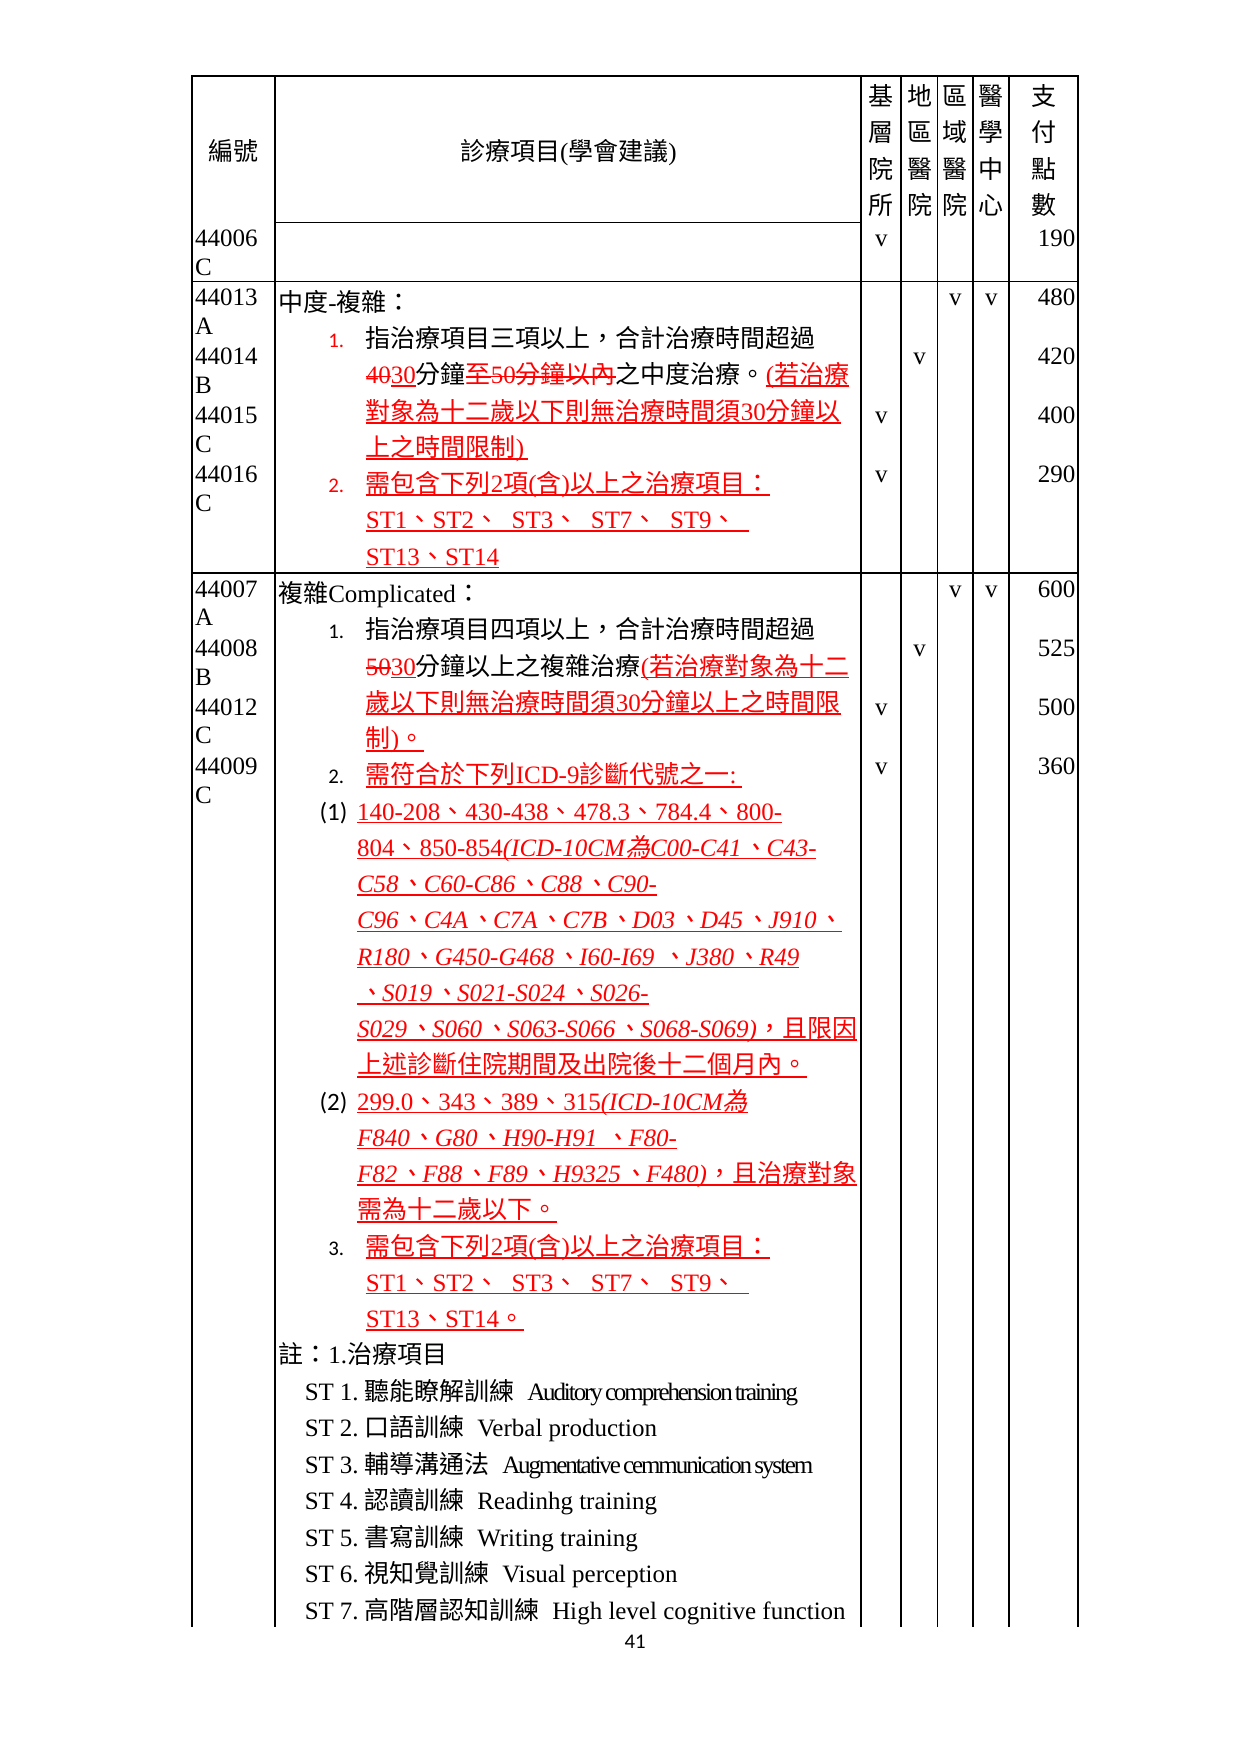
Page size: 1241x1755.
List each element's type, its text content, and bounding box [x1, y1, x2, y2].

table_header 基 層 院 所 [862, 77, 900, 222]
table_header 醫 學 中 心 [974, 77, 1008, 222]
table_cell [193, 1335, 274, 1371]
table_cell [938, 1554, 972, 1590]
table_cell [902, 1554, 937, 1590]
table_cell [974, 1481, 1008, 1517]
table_cell [974, 458, 1008, 572]
table_cell ST 6. 視知覺訓練 Visual perception [276, 1554, 860, 1590]
table_cell [938, 749, 972, 1335]
table_cell [938, 399, 972, 458]
table_cell v [974, 574, 1008, 631]
table_cell 44014B [193, 340, 274, 399]
table_cell [974, 1590, 1008, 1627]
table_cell [1010, 1554, 1077, 1590]
table_cell v [902, 340, 937, 399]
table_cell [902, 1408, 937, 1444]
table_cell v [974, 282, 1008, 340]
table_cell 400 [1010, 399, 1077, 458]
table_cell v [902, 631, 937, 690]
table_cell [938, 1371, 972, 1408]
table_cell [862, 1371, 900, 1408]
table_cell v [938, 574, 972, 631]
table_cell [902, 1335, 937, 1371]
table_cell 註：1.治療項目 [276, 1335, 860, 1371]
table_cell ST 4. 認讀訓練 Readinhg training [276, 1481, 860, 1517]
table_cell [862, 1444, 900, 1481]
table_cell ST 7. 高階層認知訓練 High level cognitive function [276, 1590, 860, 1627]
table_header 地 區 醫 院 [902, 77, 937, 222]
table_cell [974, 690, 1008, 749]
table_cell [862, 282, 900, 340]
table_cell [974, 340, 1008, 399]
table_header 支 付 點 數 [1010, 77, 1077, 222]
table_cell [974, 631, 1008, 690]
table_cell [862, 340, 900, 399]
table_cell [193, 1444, 274, 1481]
table_cell 600 [1010, 574, 1077, 631]
table_cell [902, 1517, 937, 1554]
table_cell [938, 340, 972, 399]
table_cell [902, 749, 937, 1335]
table_cell [193, 1371, 274, 1408]
table_cell [938, 1517, 972, 1554]
table_cell [938, 690, 972, 749]
table_cell ST 1. 聽能瞭解訓練 Auditory comprehension training [276, 1371, 860, 1408]
table_cell 44016C [193, 458, 274, 572]
table_cell [193, 1481, 274, 1517]
table_cell [193, 1408, 274, 1444]
table_header 編號 [193, 77, 274, 222]
table_cell 500 [1010, 690, 1077, 749]
table_cell [902, 690, 937, 749]
table_cell [1010, 1590, 1077, 1627]
table_header 診療項目(學會建議) [276, 77, 860, 222]
table_cell 480 [1010, 282, 1077, 340]
table_cell 44007A [193, 574, 274, 631]
table_cell [862, 1590, 900, 1627]
table_cell [902, 1590, 937, 1627]
table_cell [1010, 1517, 1077, 1554]
table_cell [1010, 1444, 1077, 1481]
table_cell 44012C [193, 690, 274, 749]
table_cell [902, 1444, 937, 1481]
table_cell [902, 399, 937, 458]
table_cell [938, 1335, 972, 1371]
table_cell [902, 222, 937, 281]
table_cell [862, 1335, 900, 1371]
table_cell [193, 1554, 274, 1590]
table_cell v [862, 458, 900, 572]
table_cell 290 [1010, 458, 1077, 572]
table_cell v [862, 222, 900, 281]
table_cell [974, 1517, 1008, 1554]
table_cell [1010, 1371, 1077, 1408]
table_cell [974, 399, 1008, 458]
table_cell [862, 1408, 900, 1444]
table_cell 525 [1010, 631, 1077, 690]
table_cell [862, 574, 900, 631]
table_cell [862, 1481, 900, 1517]
table_cell [193, 1590, 274, 1627]
table_cell v [938, 282, 972, 340]
table_cell [902, 458, 937, 572]
table_cell 44013A [193, 282, 274, 340]
table_cell [1010, 1335, 1077, 1371]
table_cell [974, 749, 1008, 1335]
table_cell 44008B [193, 631, 274, 690]
table_cell [1010, 1408, 1077, 1444]
table_cell [974, 222, 1008, 281]
table_cell ST 3. 輔導溝通法 Augmentative cemmunication system [276, 1444, 860, 1481]
table_cell 360 [1010, 749, 1077, 1335]
table_cell 44009C [193, 749, 274, 1335]
table_cell [938, 1408, 972, 1444]
table_cell [974, 1554, 1008, 1590]
table_cell [938, 631, 972, 690]
table_cell 44015C [193, 399, 274, 458]
table_cell v [862, 399, 900, 458]
table_cell [902, 1481, 937, 1517]
table_cell [193, 1517, 274, 1554]
table_cell [938, 458, 972, 572]
table_cell [862, 631, 900, 690]
table_cell 複雜Complicated： 指治療項目四項以上，合計治療時間超過5030分鐘以上之複雜治療(若治療對象為十二歲以下則無治療時間須30分鐘以上之時間限制)。 需符合於下列ICD-9診斷代號之一: 140-208、430-438、478.3、784.4、800-804、850-854(ICD-10CM為C00-C41、C43-C58、C60-C86、C88、C90-C96、C4A、C7A、C7B、D03、D45、J910、R180、G450-G468、I60-I69 、J380、R49 、S019、S021-S024、S026-S029、S060、S063-S066、S068-S069)，且限因上述診斷住院期間及出院後十二個月內。 299.0、343、389、315(ICD-10CM為F840、G80、H90-H91 、F80-F82、F88、F89、H9325、F480)，且治療對象需為十二歲以下。 需包含下列2項(含)以上之治療項目：ST1、ST2、 ST3、 ST7、 ST9、 ST13、ST14。 [276, 574, 860, 1335]
table_cell [974, 1408, 1008, 1444]
table_cell [862, 1517, 900, 1554]
table_cell 190 [1010, 222, 1077, 281]
table_cell ST 5. 書寫訓練 Writing training [276, 1517, 860, 1554]
table_cell [974, 1335, 1008, 1371]
table_cell [938, 1481, 972, 1517]
table_cell 中度-複雜： 指治療項目三項以上，合計治療時間超過4030分鐘至50分鐘以內之中度治療。(若治療對象為十二歲以下則無治療時間須30分鐘以上之時間限制) 需包含下列2項(含)以上之治療項目：ST1、ST2、 ST3、 ST7、 ST9、 ST13、ST14 [276, 282, 860, 572]
table_cell [902, 574, 937, 631]
table_header 區 域 醫 院 [938, 77, 972, 222]
table_cell [974, 1444, 1008, 1481]
table_cell [974, 1371, 1008, 1408]
table_cell [862, 1554, 900, 1590]
table_cell [1010, 1481, 1077, 1517]
table_cell 420 [1010, 340, 1077, 399]
table_cell [276, 223, 860, 281]
table_cell [938, 1590, 972, 1627]
table_cell v [862, 690, 900, 749]
table_cell 44006C [193, 222, 274, 281]
table_cell [902, 282, 937, 340]
table_cell v [862, 749, 900, 1335]
table_cell [938, 222, 972, 281]
table_cell ST 2. 口語訓練 Verbal production [276, 1408, 860, 1444]
table_cell [938, 1444, 972, 1481]
table_cell [902, 1371, 937, 1408]
